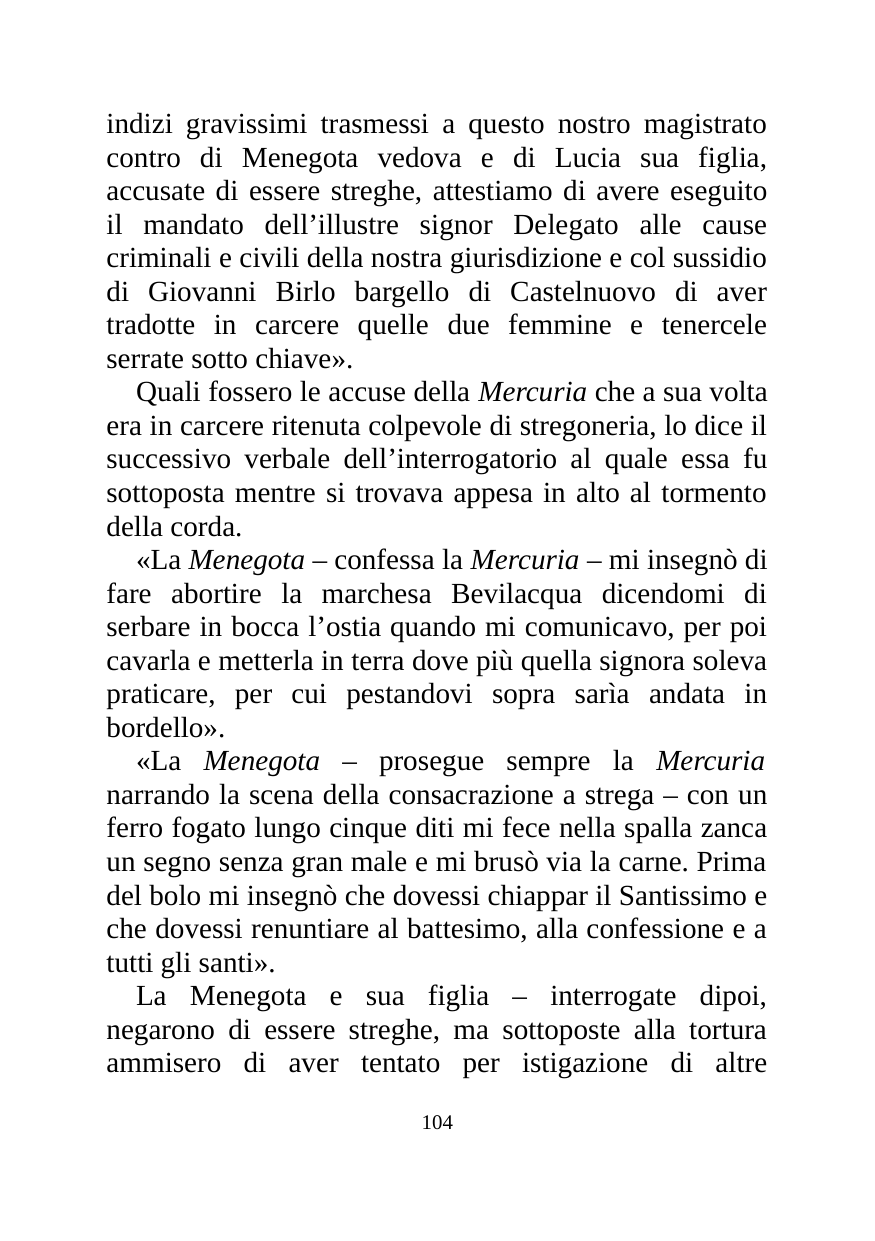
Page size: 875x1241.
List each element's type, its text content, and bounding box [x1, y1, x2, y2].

text indizi gravissimi trasmessi a questo nostro magistrato contro di Menegota vedova e di Lucia sua figlia, accusate di essere streghe, attestiamo di avere eseguito il mandato dell’illustre signor Delegato alle cause criminali e civili della nostra giurisdizione e col sussidio di Giovanni Birlo bargello di Castelnuovo di aver tradotte in carcere quelle due femmine e tenercele serrate sotto chiave». [106, 106, 768, 374]
text La Menegota e sua figlia – interrogate dipoi, negarono di essere streghe, ma sottoposte alla tortura ammisero di aver tentato per istigazione di altre [106, 978, 768, 1079]
text «La Menegota – prosegue sempre la Mercuria narrando la scena della consacrazione a strega – con un ferro fogato lungo cinque diti mi fece nella spalla zanca un segno senza gran male e mi brusò via la carne. Prima del bolo mi insegnò che dovessi chiappar il Santissimo e che dovessi renuntiare al battesimo, alla confessione e a tutti gli santi». [106, 743, 768, 978]
text Quali fossero le accuse della Mercuria che a sua volta era in carcere ritenuta colpevole di stregoneria, lo dice il successivo verbale dell’interrogatorio al quale essa fu sottoposta mentre si trovava appesa in alto al tormento della corda. [106, 374, 768, 542]
text «La Menegota – confessa la Mercuria – mi insegnò di fare abortire la marchesa Bevilacqua dicendomi di serbare in bocca l’ostia quando mi comunicavo, per poi cavarla e metterla in terra dove più quella signora soleva praticare, per cui pestandovi sopra sarìa andata in bordello». [106, 542, 768, 743]
